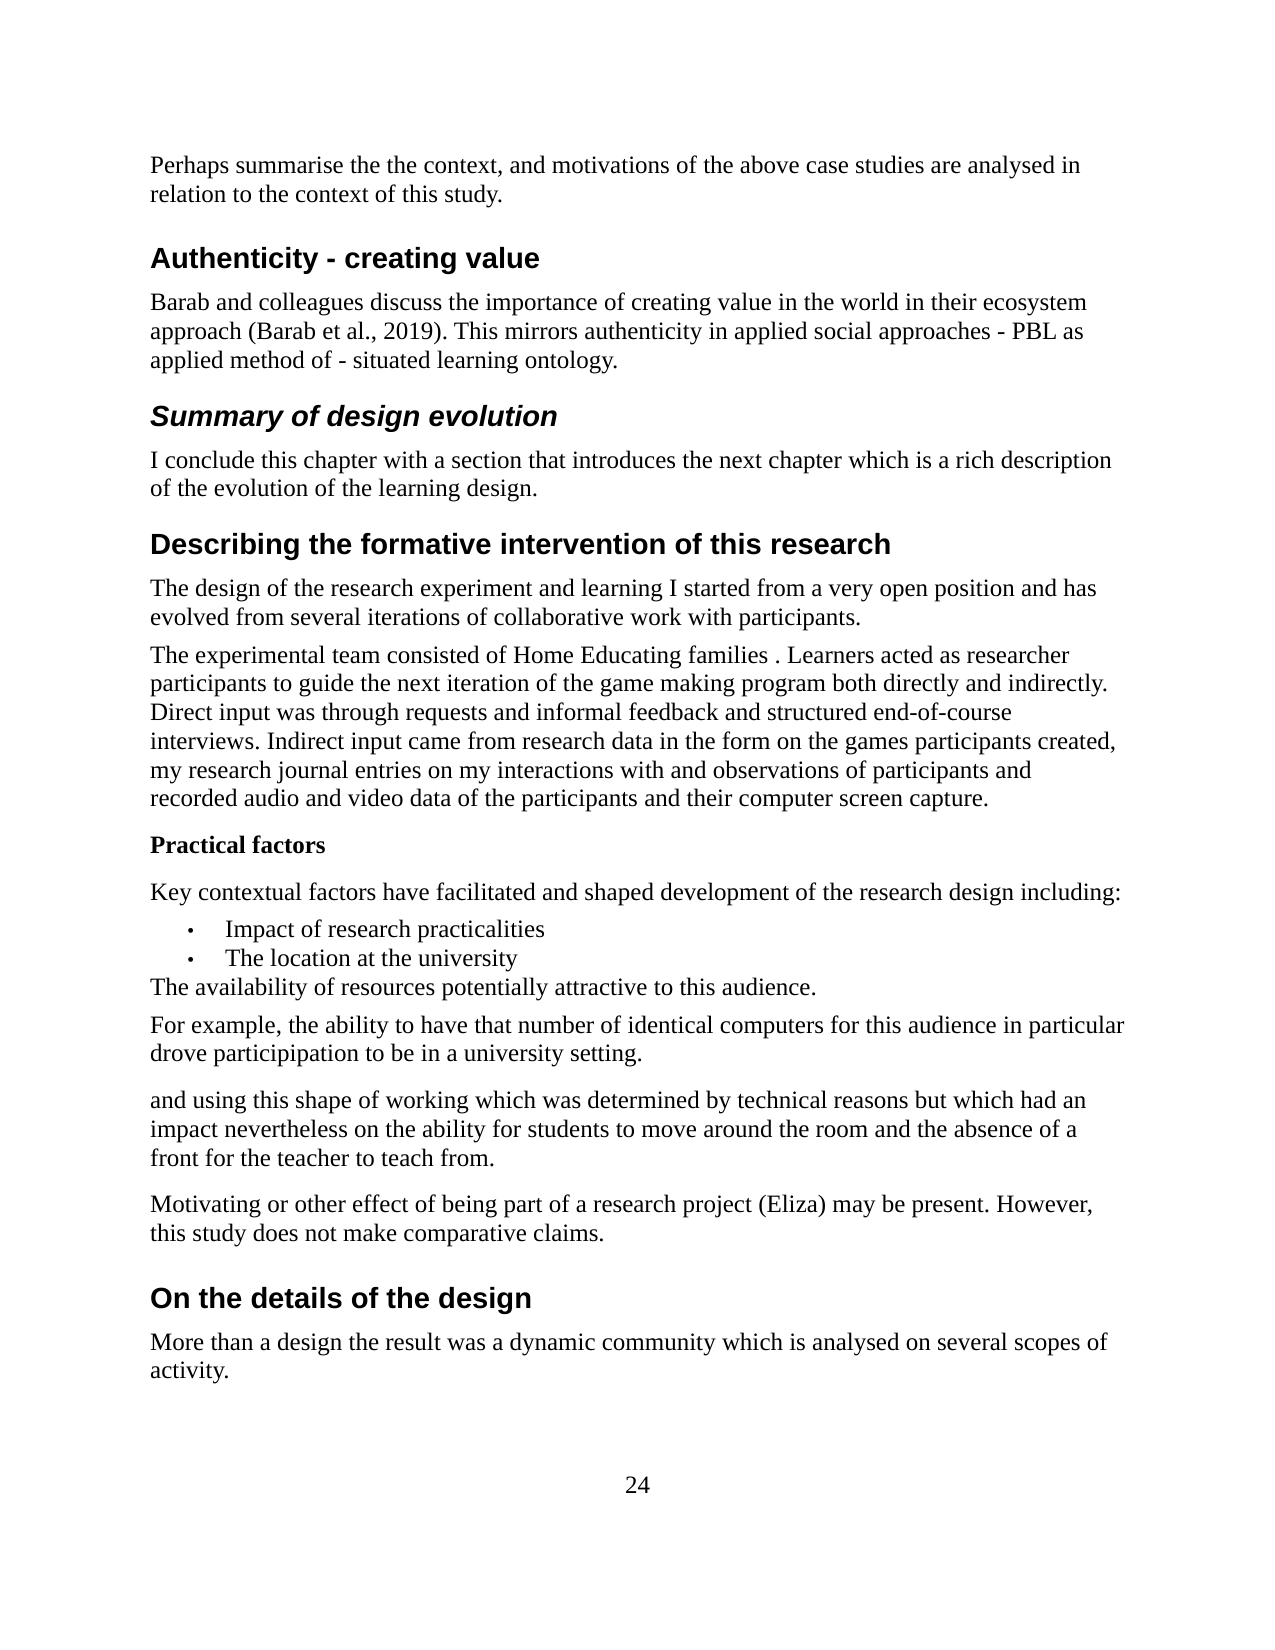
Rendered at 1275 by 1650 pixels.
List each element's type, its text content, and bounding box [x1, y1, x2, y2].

subtitle Describing the formative intervention of this research [150, 527, 1125, 561]
text Barab and colleagues discuss the importance of creating value in the world in their ecosystem approach (Barab et al., 2019). This mirrors authenticity in applied social approaches - PBL as applied method of - situated learning ontology. [150, 287, 1125, 374]
text and using this shape of working which was determined by technical reasons but which had an impact nevertheless on the ability for students to move around the room and the absence of a front for the teacher to teach from. [150, 1085, 1125, 1171]
subtitle Authenticity - creating value [150, 241, 1125, 275]
text For example, the ability to have that number of identical computers for this audience in particular drove participipation to be in a university setting. [150, 1010, 1125, 1067]
text Key contextual factors have facilitated and shaped development of the research design including: [150, 877, 1125, 906]
text Motivating or other effect of being part of a research project (Eliza) may be present. However, this study does not make comparative claims. [150, 1189, 1125, 1247]
subtitle Summary of design evolution [150, 399, 1125, 432]
subtitle On the details of the design [150, 1281, 1125, 1314]
text Perhaps summarise the the context, and motivations of the above case studies are analysed in relation to the context of this study. [150, 150, 1125, 207]
list Impact of research practicalities [187, 914, 1125, 943]
text More than a design the result was a dynamic community which is analysed on several scopes of activity. [150, 1327, 1125, 1384]
list The location at the university [187, 943, 1125, 972]
text The experimental team consisted of Home Educating families . Learners acted as researcher participants to guide the next iteration of the game making program both directly and indirectly. Direct input was through requests and informal feedback and structured end-of-course interviews. Indirect input came from research data in the form on the games participants created, my research journal entries on my interactions with and observations of participants and recorded audio and video data of the participants and their computer screen capture. [150, 640, 1125, 812]
text Practical factors [150, 830, 1125, 859]
text The availability of resources potentially attractive to this audience. [150, 972, 1125, 1001]
text The design of the research experiment and learning I started from a very open position and has evolved from several iterations of collaborative work with participants. [150, 573, 1125, 631]
text I conclude this chapter with a section that introduces the next chapter which is a rich description of the evolution of the learning design. [150, 445, 1125, 502]
